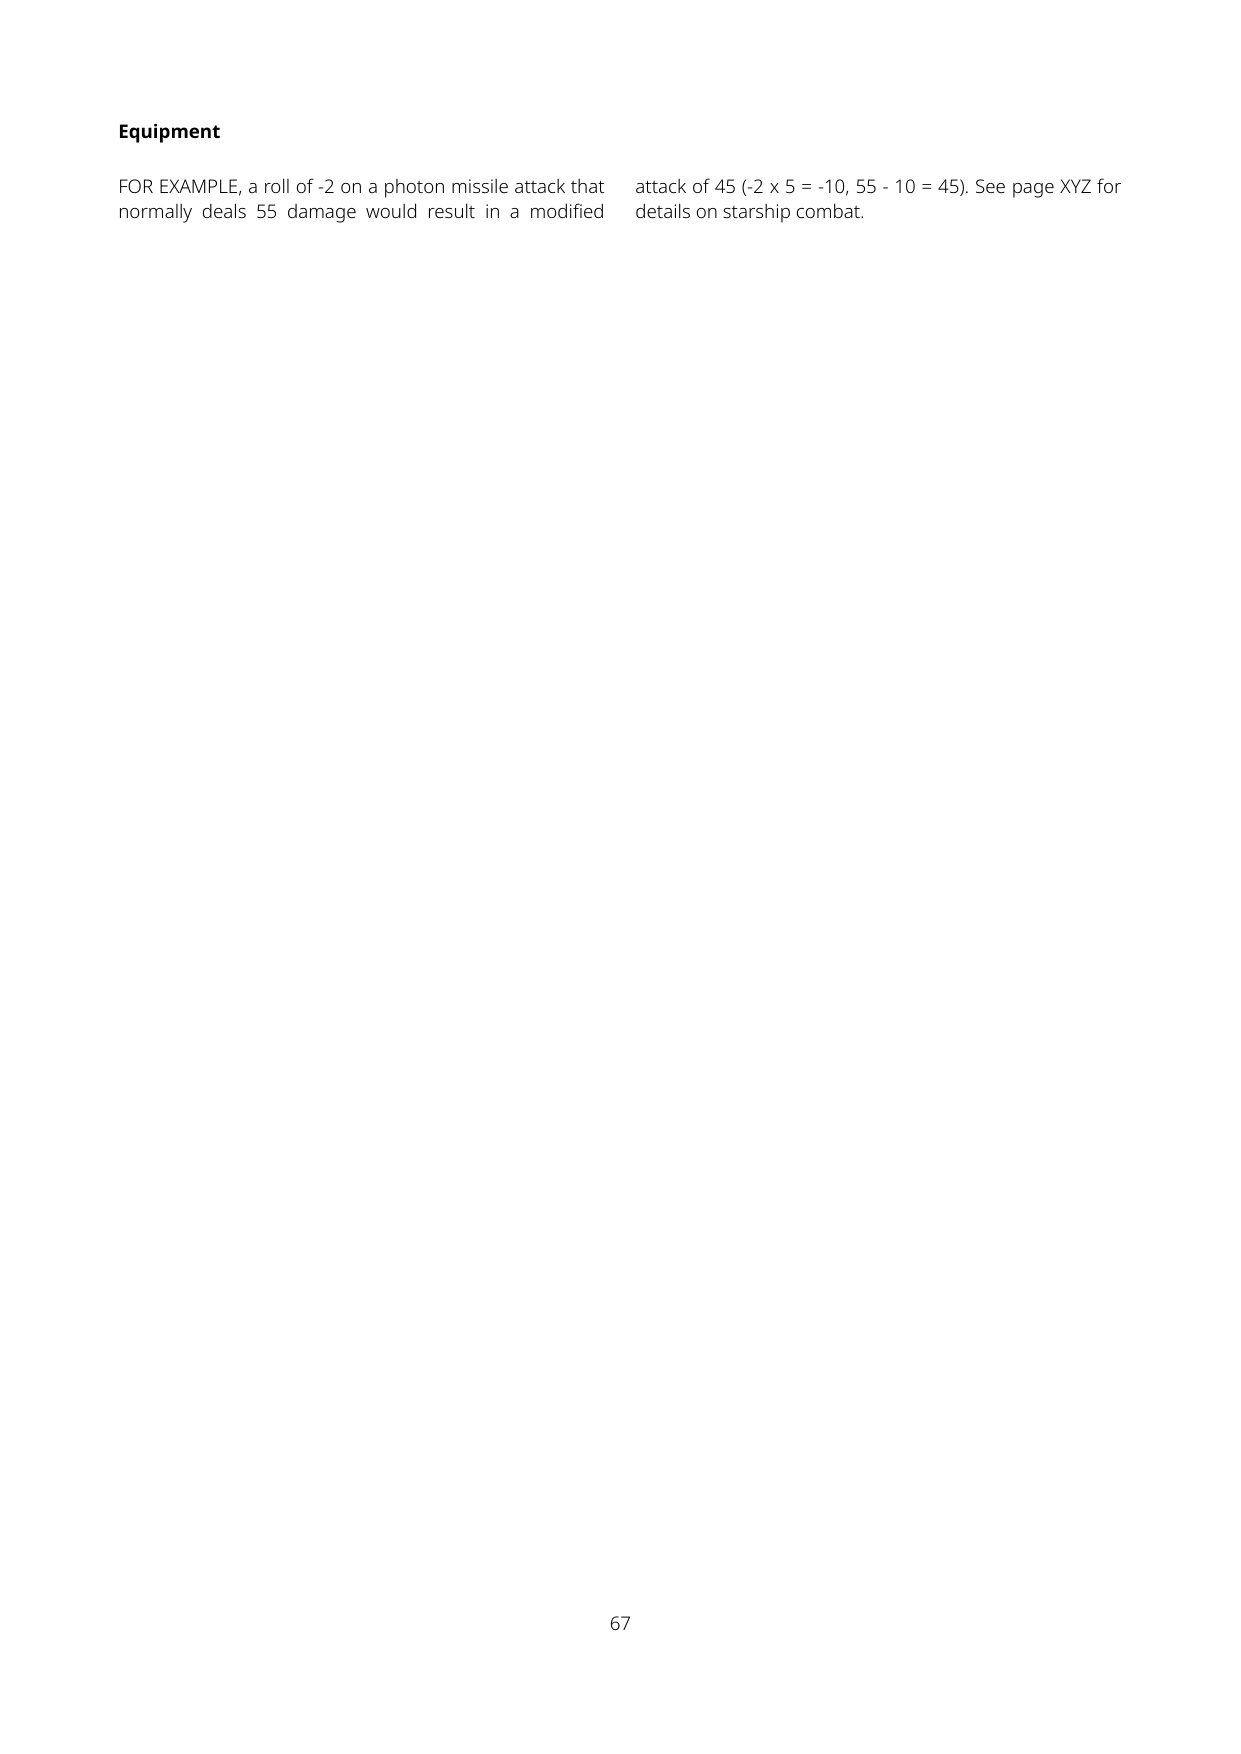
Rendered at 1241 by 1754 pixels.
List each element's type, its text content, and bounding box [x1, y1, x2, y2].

text FOR EXAMPLE, a roll of -2 on a photon missile attack that normally deals 55 damage would result in a modified [118, 173, 605, 224]
text attack of 45 (-2 x 5 = -10, 55 - 10 = 45). See page XYZ for details on starship combat. [635, 173, 1122, 224]
